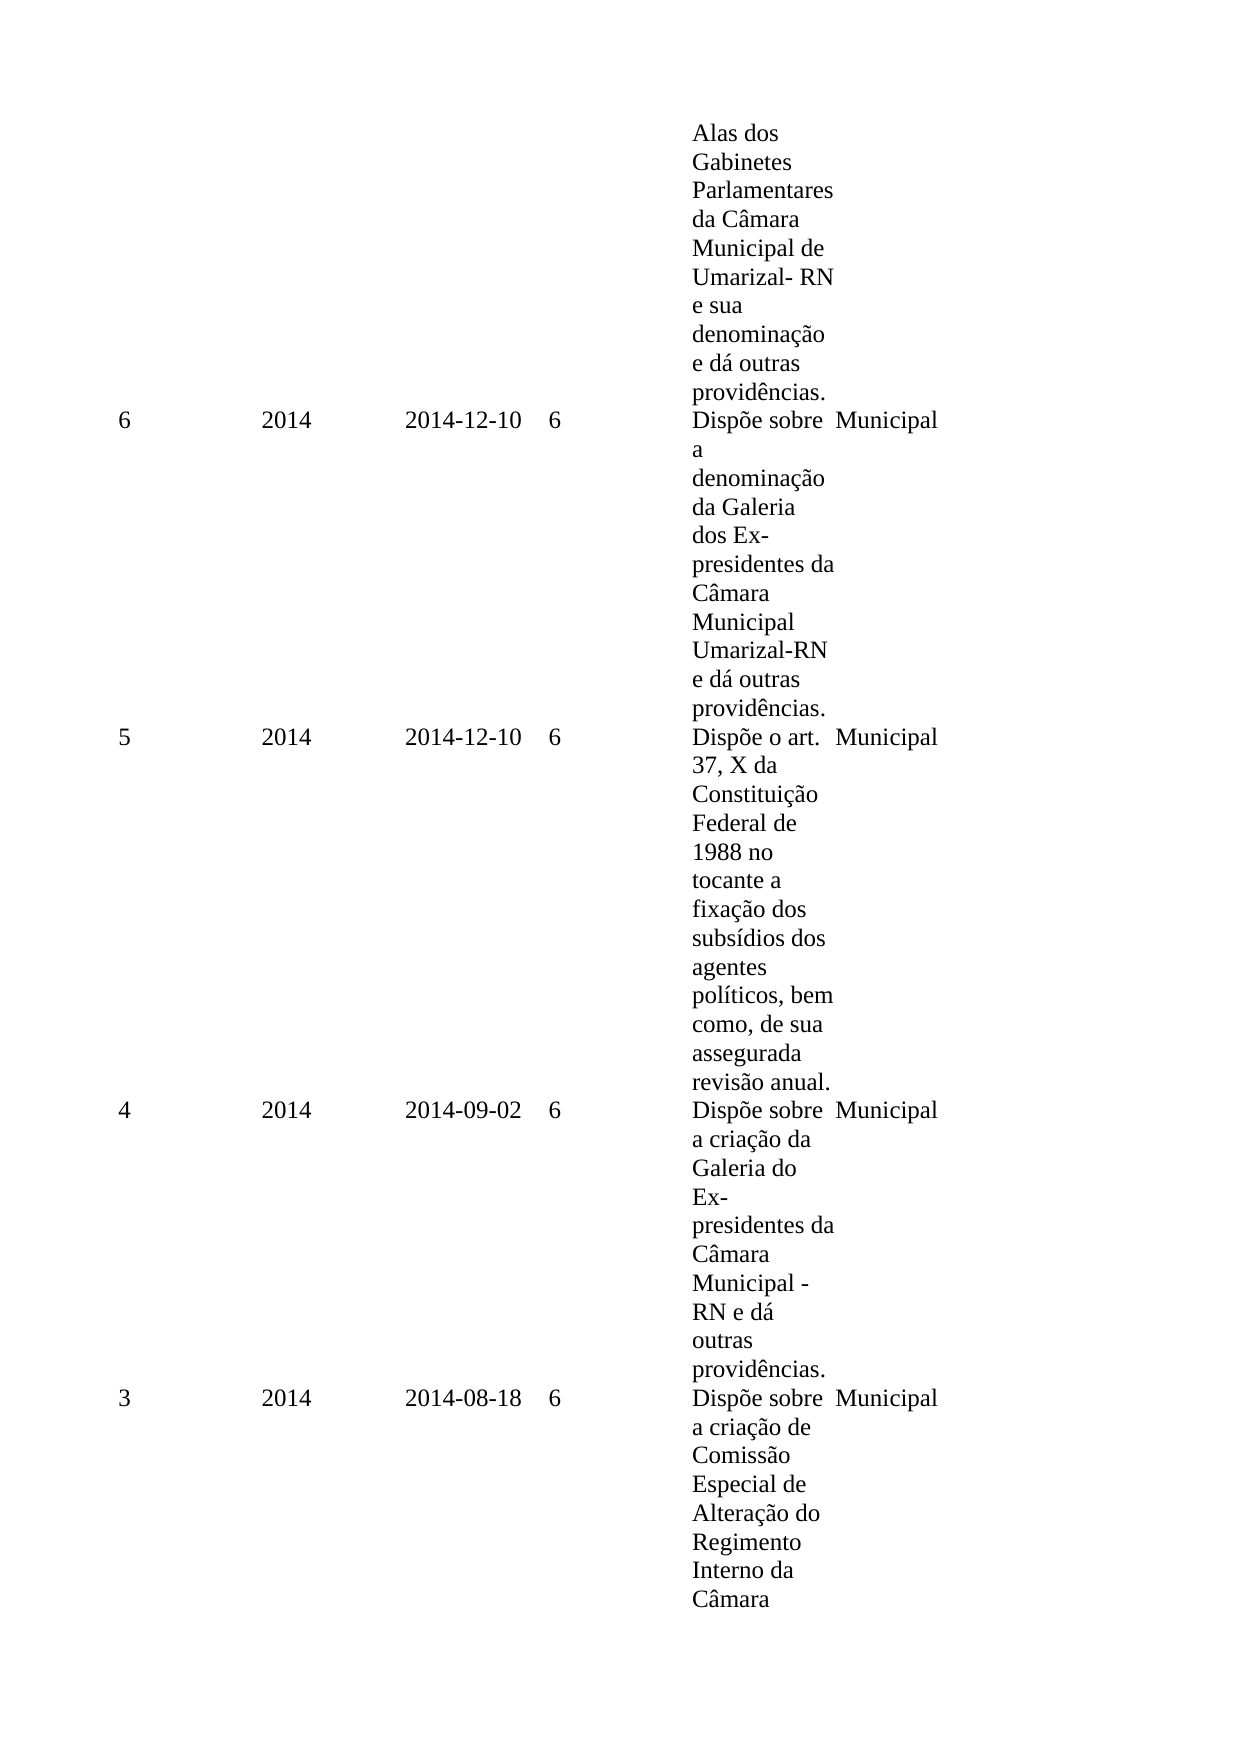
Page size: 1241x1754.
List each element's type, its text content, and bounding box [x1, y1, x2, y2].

table_cell 6 [548, 406, 692, 722]
table_cell Dispõe sobre a criação de Comissão Especial de Alteração do Regimento Interno da Câmara [692, 1383, 835, 1613]
table_cell [261, 118, 405, 406]
table_cell Municipal [835, 1383, 979, 1613]
table_cell Alas dos Gabinetes Parlamentares da Câmara Municipal de Umarizal- RN e sua denominação e dá outras providências. [692, 118, 835, 406]
table_cell 2014-08-18 [405, 1383, 548, 1613]
table_cell Dispõe sobre a criação da Galeria do Ex- presidentes da Câmara Municipal -RN e dá outras providências. [692, 1096, 835, 1383]
table_cell 6 [548, 1383, 692, 1613]
table_cell [118, 118, 261, 406]
table_cell Municipal [835, 1096, 979, 1383]
table_cell 6 [548, 722, 692, 1096]
table_cell [548, 118, 692, 406]
table_cell 3 [118, 1383, 261, 1613]
table_cell 2014-12-10 [405, 722, 548, 1096]
table_cell [979, 118, 1122, 406]
table_cell 2014-09-02 [405, 1096, 548, 1383]
table_cell Dispõe o art. 37, X da Constituição Federal de 1988 no tocante a fixação dos subsídios dos agentes políticos, bem como, de sua assegurada revisão anual. [692, 722, 835, 1096]
table_cell [979, 1096, 1122, 1383]
table_cell 6 [118, 406, 261, 722]
table_cell 4 [118, 1096, 261, 1383]
table_cell 2014 [261, 1096, 405, 1383]
table_cell [979, 1383, 1122, 1613]
table_cell [979, 722, 1122, 1096]
table_cell 2014 [261, 1383, 405, 1613]
table_cell [405, 118, 548, 406]
table_cell 2014 [261, 406, 405, 722]
table_cell Dispõe sobre a denominação da Galeria dos Ex-presidentes da Câmara Municipal Umarizal-RN e dá outras providências. [692, 406, 835, 722]
table_cell [835, 118, 979, 406]
table_cell 5 [118, 722, 261, 1096]
table_cell 6 [548, 1096, 692, 1383]
table_cell Municipal [835, 406, 979, 722]
table_cell 2014 [261, 722, 405, 1096]
table_cell [979, 406, 1122, 722]
table_cell 2014-12-10 [405, 406, 548, 722]
table_cell Municipal [835, 722, 979, 1096]
